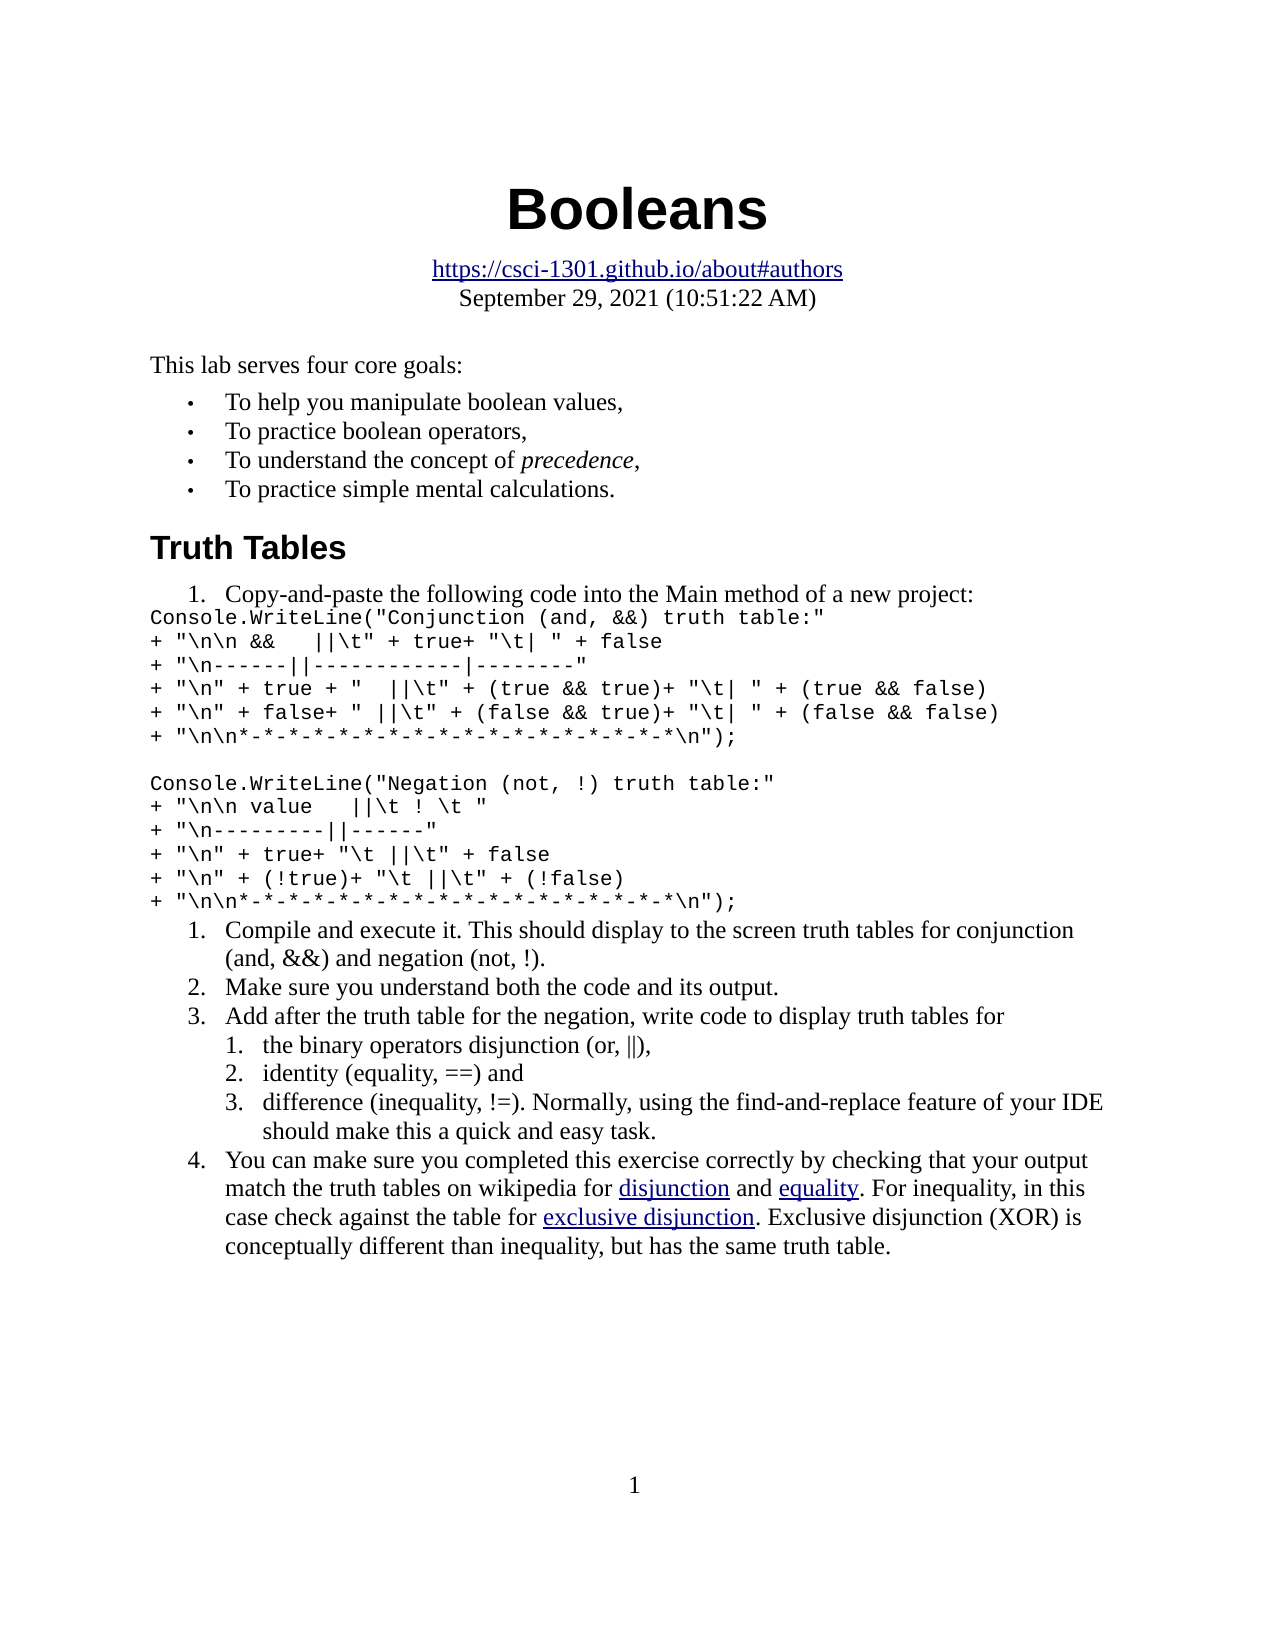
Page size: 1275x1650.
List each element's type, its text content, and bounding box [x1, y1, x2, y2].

text + "\n" + true+ "\t ||\t" + false [150, 844, 1125, 867]
text + "\n" + true + " ||\t" + (true && true)+ "\t| " + (true && false) [150, 678, 1125, 702]
list Add after the truth table for the negation, write code to display truth tables for [187, 1001, 1125, 1030]
list difference (inequality, !=). Normally, using the find-and-replace feature of your IDE should make this a quick and easy task. [225, 1087, 1125, 1145]
list Make sure you understand both the code and its output. [187, 972, 1125, 1001]
list To practice boolean operators, [187, 416, 1125, 445]
text + "\n\n value ||\t ! \t " [150, 797, 1125, 820]
list identity (equality, ==) and [225, 1058, 1125, 1087]
text + "\n" + (!true)+ "\t ||\t" + (!false) [150, 867, 1125, 891]
text + "\n" + false+ " ||\t" + (false && true)+ "\t| " + (false && false) [150, 702, 1125, 726]
text + "\n\n && ||\t" + true+ "\t| " + false [150, 631, 1125, 655]
text + "\n------||------------|--------" [150, 655, 1125, 678]
text This lab serves four core goals: [150, 350, 1125, 378]
text + "\n\n*-*-*-*-*-*-*-*-*-*-*-*-*-*-*-*-*-*\n"); [150, 891, 1125, 915]
list Copy-and-paste the following code into the Main method of a new project: [187, 579, 1125, 607]
list Compile and execute it. This should display to the screen truth tables for conjunction (and, &&) and negation (not, !). [187, 915, 1125, 972]
list the binary operators disjunction (or, ||), [225, 1030, 1125, 1058]
list To help you manipulate boolean values, [187, 387, 1125, 416]
text + "\n---------||------" [150, 820, 1125, 844]
text September 29, 2021 (10:51:22 AM) [150, 283, 1125, 312]
subtitle Truth Tables [150, 527, 1125, 566]
list To practice simple mental calculations. [187, 474, 1125, 502]
text https://csci-1301.github.io/about#authors [150, 254, 1125, 283]
text + "\n\n*-*-*-*-*-*-*-*-*-*-*-*-*-*-*-*-*-*\n"); [150, 726, 1125, 749]
list To understand the concept of precedence, [187, 445, 1125, 474]
text Console.WriteLine("Negation (not, !) truth table:" [150, 773, 1125, 797]
list You can make sure you completed this exercise correctly by checking that your output match the truth tables on wikipedia for disjunction and equality. For inequality, in this case check against the table for exclusive disjunction. Exclusive disjunction (XOR) is conceptually different than inequality, but has the same truth table. [187, 1145, 1125, 1260]
text Console.WriteLine("Conjunction (and, &&) truth table:" [150, 607, 1125, 631]
title Booleans [150, 175, 1125, 242]
